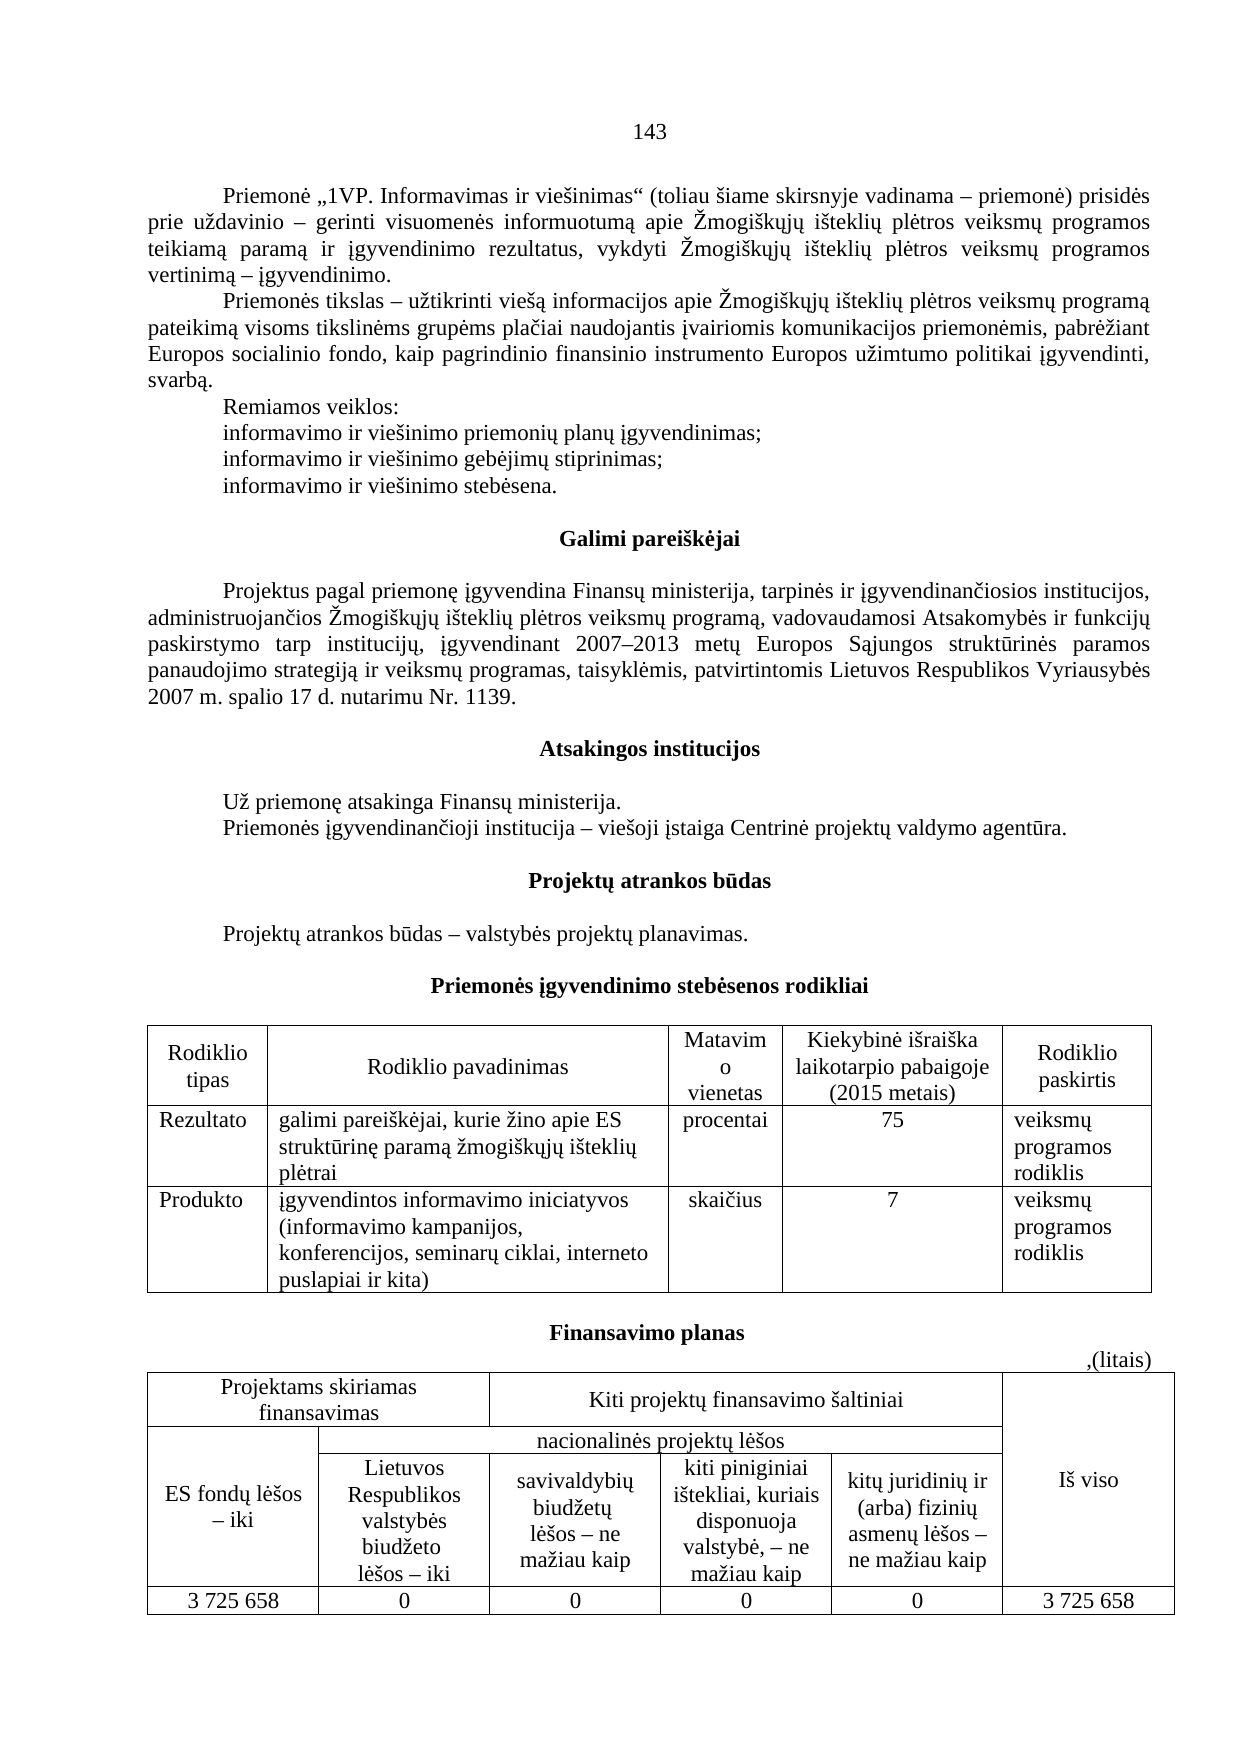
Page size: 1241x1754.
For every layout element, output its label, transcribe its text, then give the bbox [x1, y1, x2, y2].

table_cell Lietuvos Respublikos valstybės biudžeto lėšos – iki [319, 1454, 489, 1586]
table_header Kiekybinė išraiška laikotarpio pabaigoje (2015 metais) [783, 1026, 1002, 1105]
text Galimi pareiškėjai [148, 524, 1152, 551]
table_cell skaičius [669, 1187, 782, 1292]
table_cell veiksmų programos rodiklis [1003, 1187, 1151, 1292]
text Priemonė „1VP. Informavimas ir viešinimas“ (toliau šiame skirsnyje vadinama – priemonė) prisidės prie uždavinio – gerinti visuomenės informuotumą apie Žmogiškųjų išteklių plėtros veiksmų programos teikiamą paramą ir įgyvendinimo rezultatus, vykdyti Žmogiškųjų išteklių plėtros veiksmų programos vertinimą – įgyvendinimo. [148, 182, 1152, 287]
table_cell 0 [319, 1587, 489, 1613]
text Remiamos veiklos: [148, 393, 1152, 419]
text Projektų atrankos būdas [148, 867, 1152, 893]
table_header Rodiklio pavadinimas [268, 1026, 668, 1105]
table_cell įgyvendintos informavimo iniciatyvos (informavimo kampanijos, konferencijos, seminarų ciklai, interneto puslapiai ir kita) [268, 1187, 668, 1292]
table_cell galimi pareiškėjai, kurie žino apie ES struktūrinę paramą žmogiškųjų išteklių plėtrai [268, 1106, 668, 1186]
text informavimo ir viešinimo stebėsena. [148, 472, 1152, 498]
text Atsakingos institucijos [148, 735, 1152, 762]
table_cell Produkto [148, 1187, 267, 1292]
table_header Iš viso [1003, 1373, 1174, 1586]
table_cell 3 725 658 [148, 1587, 318, 1613]
table_cell veiksmų programos rodiklis [1003, 1106, 1151, 1186]
text Priemonės tikslas – užtikrinti viešą informacijos apie Žmogiškųjų išteklių plėtros veiksmų programą pateikimą visoms tikslinėms grupėms plačiai naudojantis įvairiomis komunikacijos priemonėmis, pabrėžiant Europos socialinio fondo, kaip pagrindinio finansinio instrumento Europos užimtumo politikai įgyvendinti, svarbą. [148, 287, 1152, 393]
table_header Rodiklio tipas [148, 1026, 267, 1105]
table_cell kitų juridinių ir (arba) fizinių asmenų lėšos – ne mažiau kaip [832, 1454, 1002, 1586]
text Finansavimo planas [148, 1319, 1152, 1346]
table_cell Rezultato [148, 1106, 267, 1186]
table_cell 0 [490, 1587, 660, 1613]
table_header Projektams skiriamas finansavimas [148, 1373, 489, 1426]
table_cell ES fondų lėšos – iki [148, 1427, 318, 1586]
text informavimo ir viešinimo gebėjimų stiprinimas; [148, 446, 1152, 472]
table_cell kiti piniginiai ištekliai, kuriais disponuoja valstybė, – ne mažiau kaip [661, 1454, 831, 1586]
table_header Kiti projektų finansavimo šaltiniai [490, 1373, 1002, 1426]
table_header Matavimo vienetas [669, 1026, 782, 1105]
table_cell savivaldybių biudžetų lėšos – ne mažiau kaip [490, 1454, 660, 1586]
text informavimo ir viešinimo priemonių planų įgyvendinimas; [148, 419, 1152, 446]
table_cell nacionalinės projektų lėšos [319, 1427, 1002, 1453]
table_cell 0 [832, 1587, 1002, 1613]
table_cell 75 [783, 1106, 1002, 1186]
text Priemonės įgyvendinimo stebėsenos rodikliai [148, 973, 1152, 999]
table_cell procentai [669, 1106, 782, 1186]
table_cell 3 725 658 [1003, 1587, 1174, 1613]
text Priemonės įgyvendinančioji institucija – viešoji įstaiga Centrinė projektų valdymo agentūra. [148, 814, 1152, 841]
table_header Rodiklio paskirtis [1003, 1026, 1151, 1105]
text ,(litais) [148, 1346, 1152, 1372]
text Už priemonę atsakinga Finansų ministerija. [148, 788, 1152, 814]
table_cell 7 [783, 1187, 1002, 1292]
text Projektus pagal priemonę įgyvendina Finansų ministerija, tarpinės ir įgyvendinančiosios institucijos, administruojančios Žmogiškųjų išteklių plėtros veiksmų programą, vadovaudamosi Atsakomybės ir funkcijų paskirstymo tarp institucijų, įgyvendinant 2007–2013 metų Europos Sąjungos struktūrinės paramos panaudojimo strategiją ir veiksmų programas, taisyklėmis, patvirtintomis Lietuvos Respublikos Vyriausybės 2007 m. spalio 17 d. nutarimu Nr. 1139. [148, 577, 1152, 709]
text Projektų atrankos būdas – valstybės projektų planavimas. [148, 920, 1152, 946]
table_cell 0 [661, 1587, 831, 1613]
